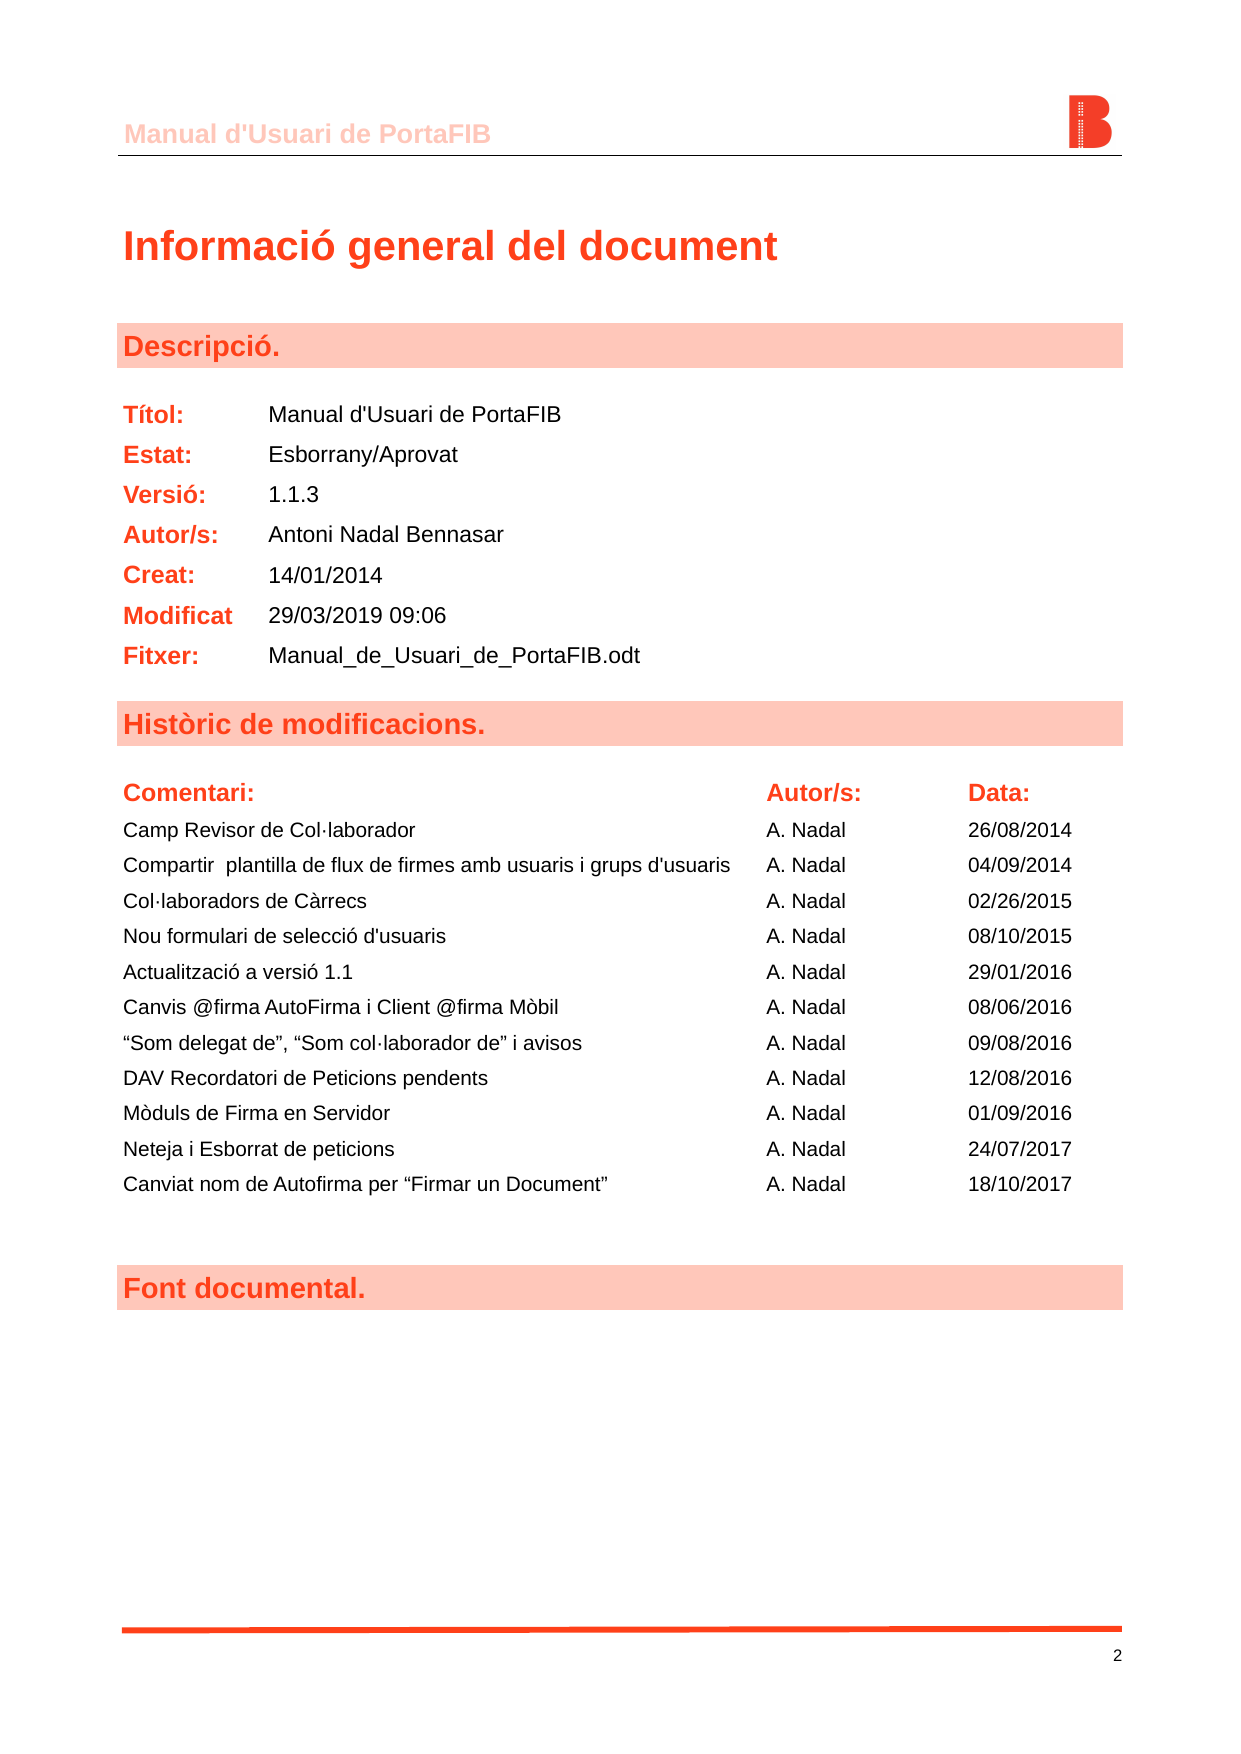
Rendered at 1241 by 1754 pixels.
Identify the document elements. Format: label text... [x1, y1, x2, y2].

table_cell DAV Recordatori de Peticions pendents [117, 1060, 760, 1096]
table_cell 26/02/2015 [962, 883, 1123, 918]
table_cell Històric de modificacions. [117, 701, 1123, 746]
table_cell Autor/s: [117, 515, 262, 555]
table_cell Estat: [117, 434, 262, 474]
table_cell Mòduls de Firma en Servidor [117, 1096, 760, 1131]
table_cell Fitxer: [117, 635, 262, 675]
table_cell A. Nadal [760, 812, 962, 848]
table_cell Nou formulari de selecció d'usuaris [117, 919, 760, 954]
table_cell Modificat [117, 595, 262, 635]
table_cell 24/07/2017 [962, 1131, 1123, 1166]
table_cell Descripció. [117, 323, 1123, 368]
table_cell Col·laboradors de Càrrecs [117, 883, 760, 918]
table_cell A. Nadal [760, 883, 962, 918]
table_cell A. Nadal [760, 1166, 962, 1202]
table_cell A. Nadal [760, 1131, 962, 1166]
table_cell [117, 1202, 760, 1239]
table_header Informació general del document [117, 216, 1123, 323]
table_cell 10/08/2015 [962, 919, 1123, 954]
table_cell [117, 675, 1123, 701]
table_cell Manual_de_Usuari_de_PortaFIB.odt [262, 635, 1123, 675]
table_cell [760, 1202, 962, 1239]
table_cell A. Nadal [760, 954, 962, 989]
table_cell A. Nadal [760, 848, 962, 883]
table_cell 08/06/2016 [962, 989, 1123, 1025]
table_cell Camp Revisor de Col·laborador [117, 812, 760, 848]
table_cell [117, 746, 1123, 772]
table_cell [117, 1310, 1123, 1336]
table_cell A. Nadal [760, 1025, 962, 1060]
table_cell Versió: [117, 474, 262, 514]
table_cell [117, 368, 1123, 394]
table_cell [117, 1374, 1123, 1414]
table_cell 29/01/2016 [962, 954, 1123, 989]
table_cell 29/03/2019 09:06 [262, 595, 1123, 635]
table_cell Antoni Nadal Bennasar [262, 515, 1123, 555]
table_cell Canvis @firma AutoFirma i Client @firma Mòbil [117, 989, 760, 1025]
table_cell 04/09/2014 [962, 848, 1123, 883]
table_cell A. Nadal [760, 989, 962, 1025]
table_cell Actualització a versió 1.1 [117, 954, 760, 989]
table_cell Comentari: [117, 772, 760, 812]
table_cell Manual d'Usuari de PortaFIB [262, 394, 1123, 434]
table_cell “Som delegat de”, “Som col·laborador de” i avisos [117, 1025, 760, 1060]
table_cell A. Nadal [760, 1096, 962, 1131]
table_cell 18/10/2017 [962, 1166, 1123, 1202]
table_cell [117, 1336, 1123, 1374]
table_cell Títol: [117, 394, 262, 434]
table_cell A. Nadal [760, 1060, 962, 1096]
table_cell Compartir plantilla de flux de firmes amb usuaris i grups d'usuaris [117, 848, 760, 883]
table_cell 09/08/2016 [962, 1025, 1123, 1060]
table_cell Neteja i Esborrat de peticions [117, 1131, 760, 1166]
picture [1063, 94, 1117, 150]
table_cell A. Nadal [760, 919, 962, 954]
table_cell 26/08/2014 [962, 812, 1123, 848]
table_cell [962, 1202, 1123, 1239]
table_cell Autor/s: [760, 772, 962, 812]
table_cell 14/01/2014 [262, 555, 1123, 595]
table_cell Data: [962, 772, 1123, 812]
table_cell Creat: [117, 555, 262, 595]
table_cell 1.1.3 [262, 474, 1123, 514]
table_cell 12/08/2016 [962, 1060, 1123, 1096]
table_cell Font documental. [117, 1265, 1123, 1310]
table_cell [117, 1414, 1123, 1452]
table_cell Canviat nom de Autofirma per “Firmar un Document” [117, 1166, 760, 1202]
table_cell Esborrany/Aprovat [262, 434, 1123, 474]
table_cell [117, 1240, 1123, 1265]
table_cell 01/09/2016 [962, 1096, 1123, 1131]
